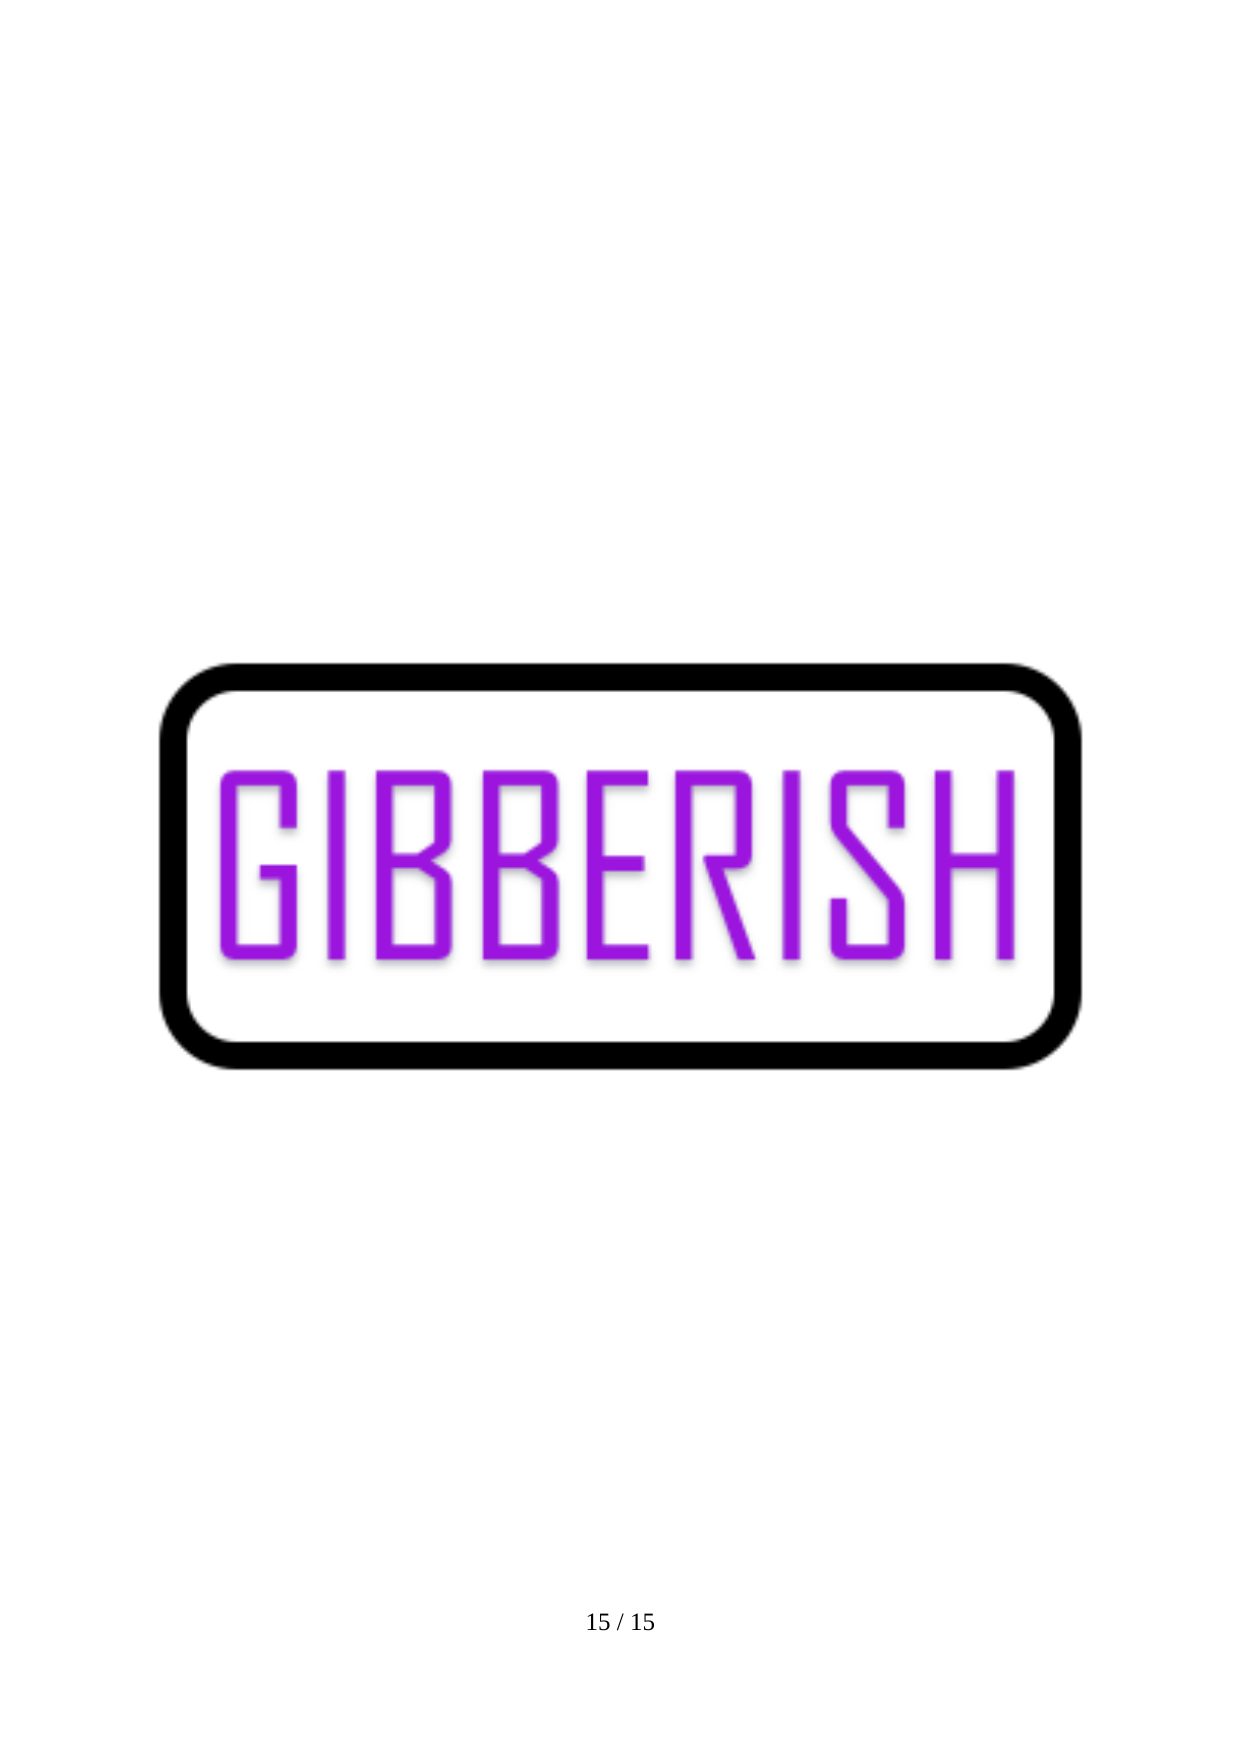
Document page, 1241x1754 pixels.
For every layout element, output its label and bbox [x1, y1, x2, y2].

picture [133, 631, 1107, 1104]
